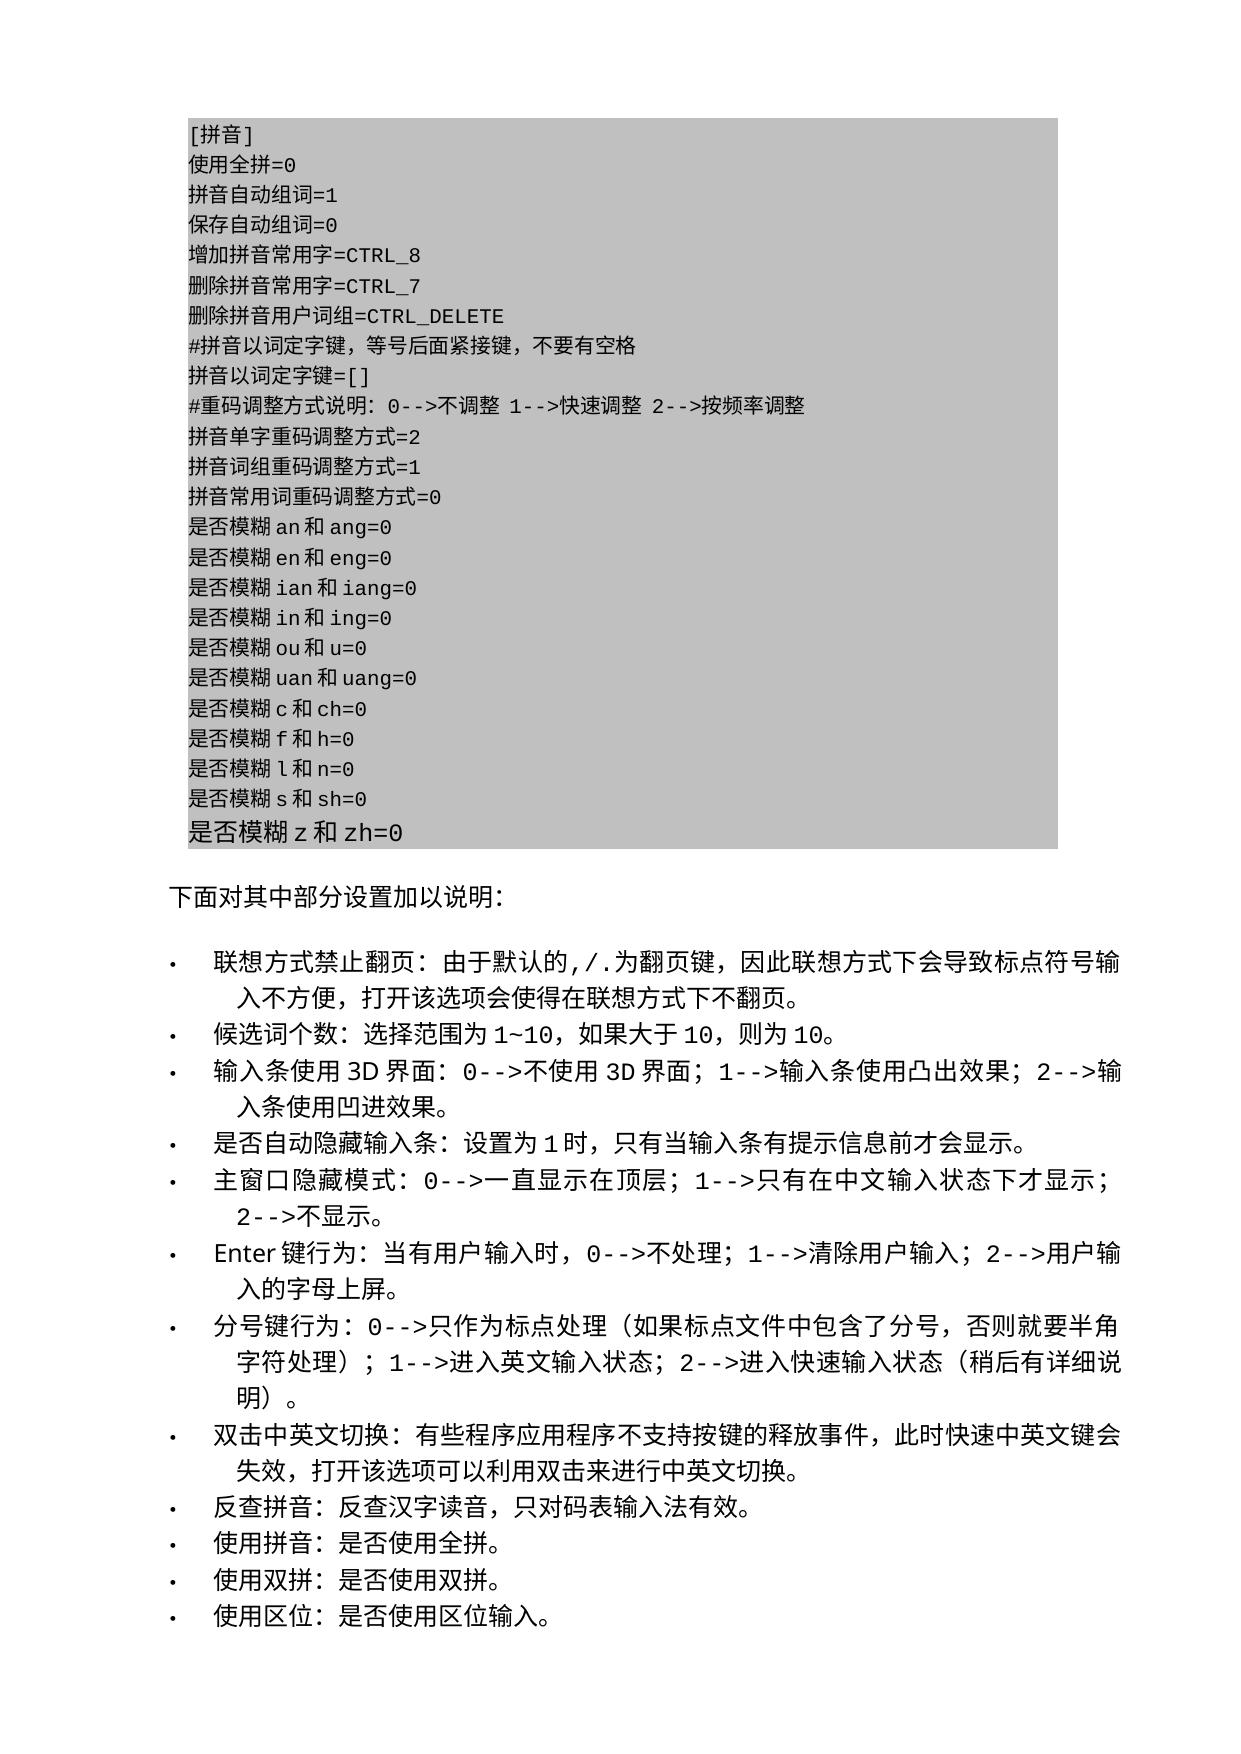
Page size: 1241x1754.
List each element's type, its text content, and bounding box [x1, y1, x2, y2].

list 是否自动隐藏输入条：设置为1时，只有当输入条有提示信息前才会显示。 [169, 1124, 1122, 1160]
list 主窗口隐藏模式：0-->一直显示在顶层；1-->只有在中文输入状态下才显示；2-->不显示。 [169, 1160, 1122, 1233]
list 使用双拼：是否使用双拼。 [169, 1560, 1122, 1596]
list 使用拼音：是否使用全拼。 [169, 1524, 1122, 1560]
table_header [拼音] 使用全拼=0 拼音自动组词=1 保存自动组词=0 增加拼音常用字=CTRL_8 删除拼音常用字=CTRL_7 删除拼音用户词组=CTRL_DELETE #拼音以词定字键，等号后面紧接键，不要有空格 拼音以词定字键=[] #重码调整方式说明：0-->不调整 1-->快速调整 2-->按频率调整 拼音单字重码调整方式=2 拼音词组重码调整方式=1 拼音常用词重码调整方式=0 是否模糊an和ang=0 是否模糊en和eng=0 是否模糊ian和iang=0 是否模糊in和ing=0 是否模糊ou和u=0 是否模糊uan和uang=0 是否模糊c和ch=0 是否模糊f和h=0 是否模糊l和n=0 是否模糊s和sh=0 是否模糊z和zh=0 [188, 118, 1058, 849]
list 使用区位：是否使用区位输入。 [169, 1596, 1122, 1633]
list Enter键行为：当有用户输入时，0-->不处理；1-->清除用户输入；2-->用户输入的字母上屏。 [169, 1233, 1122, 1306]
list 联想方式禁止翻页：由于默认的,/.为翻页键，因此联想方式下会导致标点符号输入不方便，打开该选项会使得在联想方式下不翻页。 [169, 942, 1122, 1015]
text 下面对其中部分设置加以说明： [118, 878, 1122, 914]
list 输入条使用3D界面：0-->不使用3D界面；1-->输入条使用凸出效果；2-->输入条使用凹进效果。 [169, 1051, 1122, 1124]
list 候选词个数：选择范围为1~10，如果大于10，则为10。 [169, 1015, 1122, 1051]
list 分号键行为：0-->只作为标点处理（如果标点文件中包含了分号，否则就要半角字符处理）；1-->进入英文输入状态；2-->进入快速输入状态（稍后有详细说明）。 [169, 1306, 1122, 1415]
list 双击中英文切换：有些程序应用程序不支持按键的释放事件，此时快速中英文键会失效，打开该选项可以利用双击来进行中英文切换。 [169, 1415, 1122, 1488]
list 反查拼音：反查汉字读音，只对码表输入法有效。 [169, 1488, 1122, 1524]
